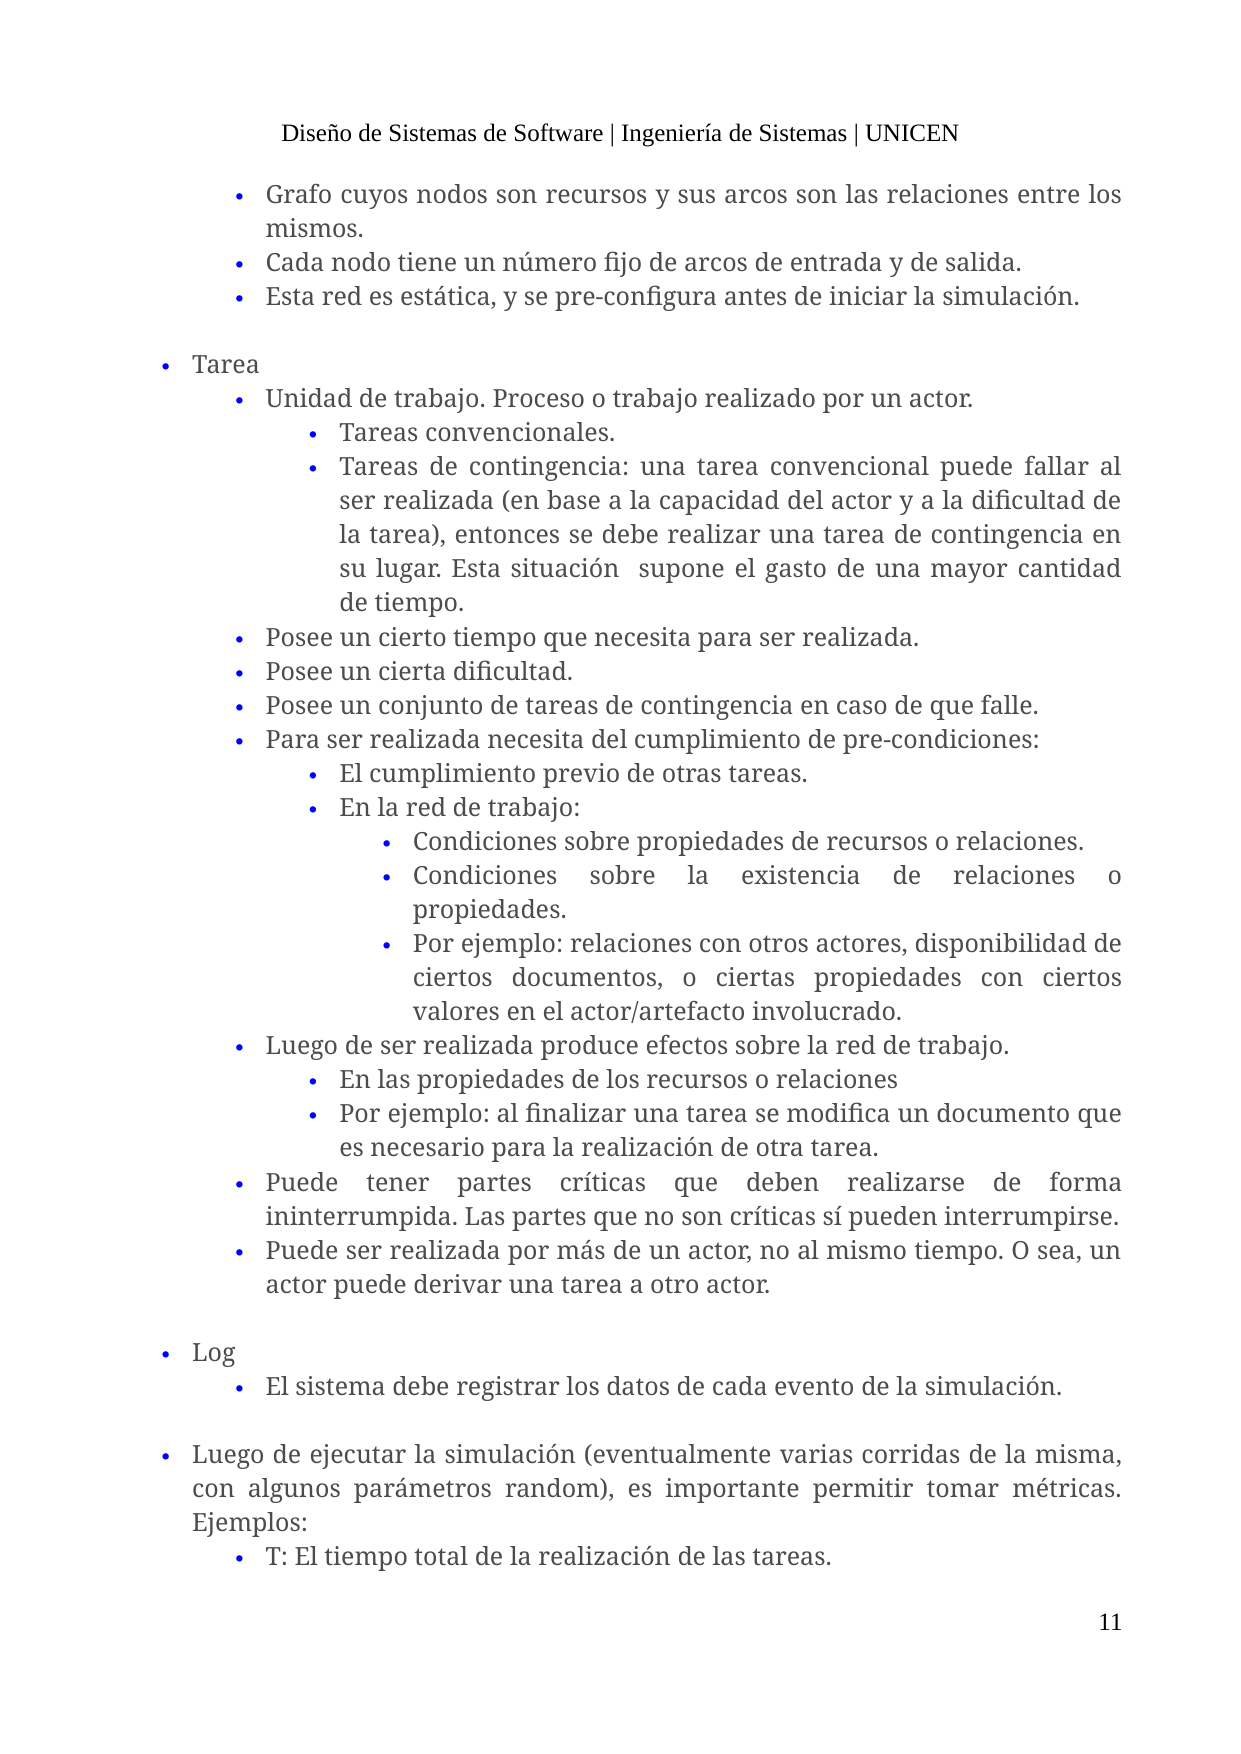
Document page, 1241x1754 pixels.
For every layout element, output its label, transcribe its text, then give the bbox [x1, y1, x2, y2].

list En la red de trabajo: [309, 789, 1122, 823]
list Tareas de contingencia: una tarea convencional puede fallar al ser realizada (en base a la capacidad del actor y a la dificultad de la tarea), entonces se debe realizar una tarea de contingencia en su lugar. Esta situación supone el gasto de una mayor cantidad de tiempo. [309, 449, 1122, 619]
list Cada nodo tiene un número fijo de arcos de entrada y de salida. [236, 244, 1122, 278]
list Condiciones sobre propiedades de recursos o relaciones. [383, 823, 1122, 858]
list En las propiedades de los recursos o relaciones [309, 1062, 1122, 1096]
list Puede ser realizada por más de un actor, no al mismo tiempo. O sea, un actor puede derivar una tarea a otro actor. [236, 1232, 1122, 1300]
list Luego de ser realizada produce efectos sobre la red de trabajo. [236, 1028, 1122, 1062]
list Unidad de trabajo. Proceso o trabajo realizado por un actor. [236, 381, 1122, 415]
list Condiciones sobre la existencia de relaciones o propiedades. [383, 858, 1122, 926]
list Tarea [162, 347, 1122, 381]
list Tareas convencionales. [309, 415, 1122, 449]
list Log [162, 1334, 1122, 1368]
list Por ejemplo: relaciones con otros actores, disponibilidad de ciertos documentos, o ciertas propiedades con ciertos valores en el actor/artefacto involucrado. [383, 926, 1122, 1028]
list Posee un cierto tiempo que necesita para ser realizada. [236, 619, 1122, 653]
list Grafo cuyos nodos son recursos y sus arcos son las relaciones entre los mismos. [236, 176, 1122, 244]
list Para ser realizada necesita del cumplimiento de pre-condiciones: [236, 721, 1122, 755]
list Luego de ejecutar la simulación (eventualmente varias corridas de la misma, con algunos parámetros random), es importante permitir tomar métricas. Ejemplos: [162, 1437, 1122, 1539]
list Posee un conjunto de tareas de contingencia en caso de que falle. [236, 687, 1122, 721]
list Por ejemplo: al finalizar una tarea se modifica un documento que es necesario para la realización de otra tarea. [309, 1096, 1122, 1164]
list Posee un cierta dificultad. [236, 653, 1122, 687]
list T: El tiempo total de la realización de las tareas. [236, 1539, 1122, 1573]
list El sistema debe registrar los datos de cada evento de la simulación. [236, 1368, 1122, 1403]
list Esta red es estática, y se pre-configura antes de iniciar la simulación. [236, 278, 1122, 313]
list Puede tener partes críticas que deben realizarse de forma ininterrumpida. Las partes que no son críticas sí pueden interrumpirse. [236, 1164, 1122, 1232]
list El cumplimiento previo de otras tareas. [309, 755, 1122, 789]
